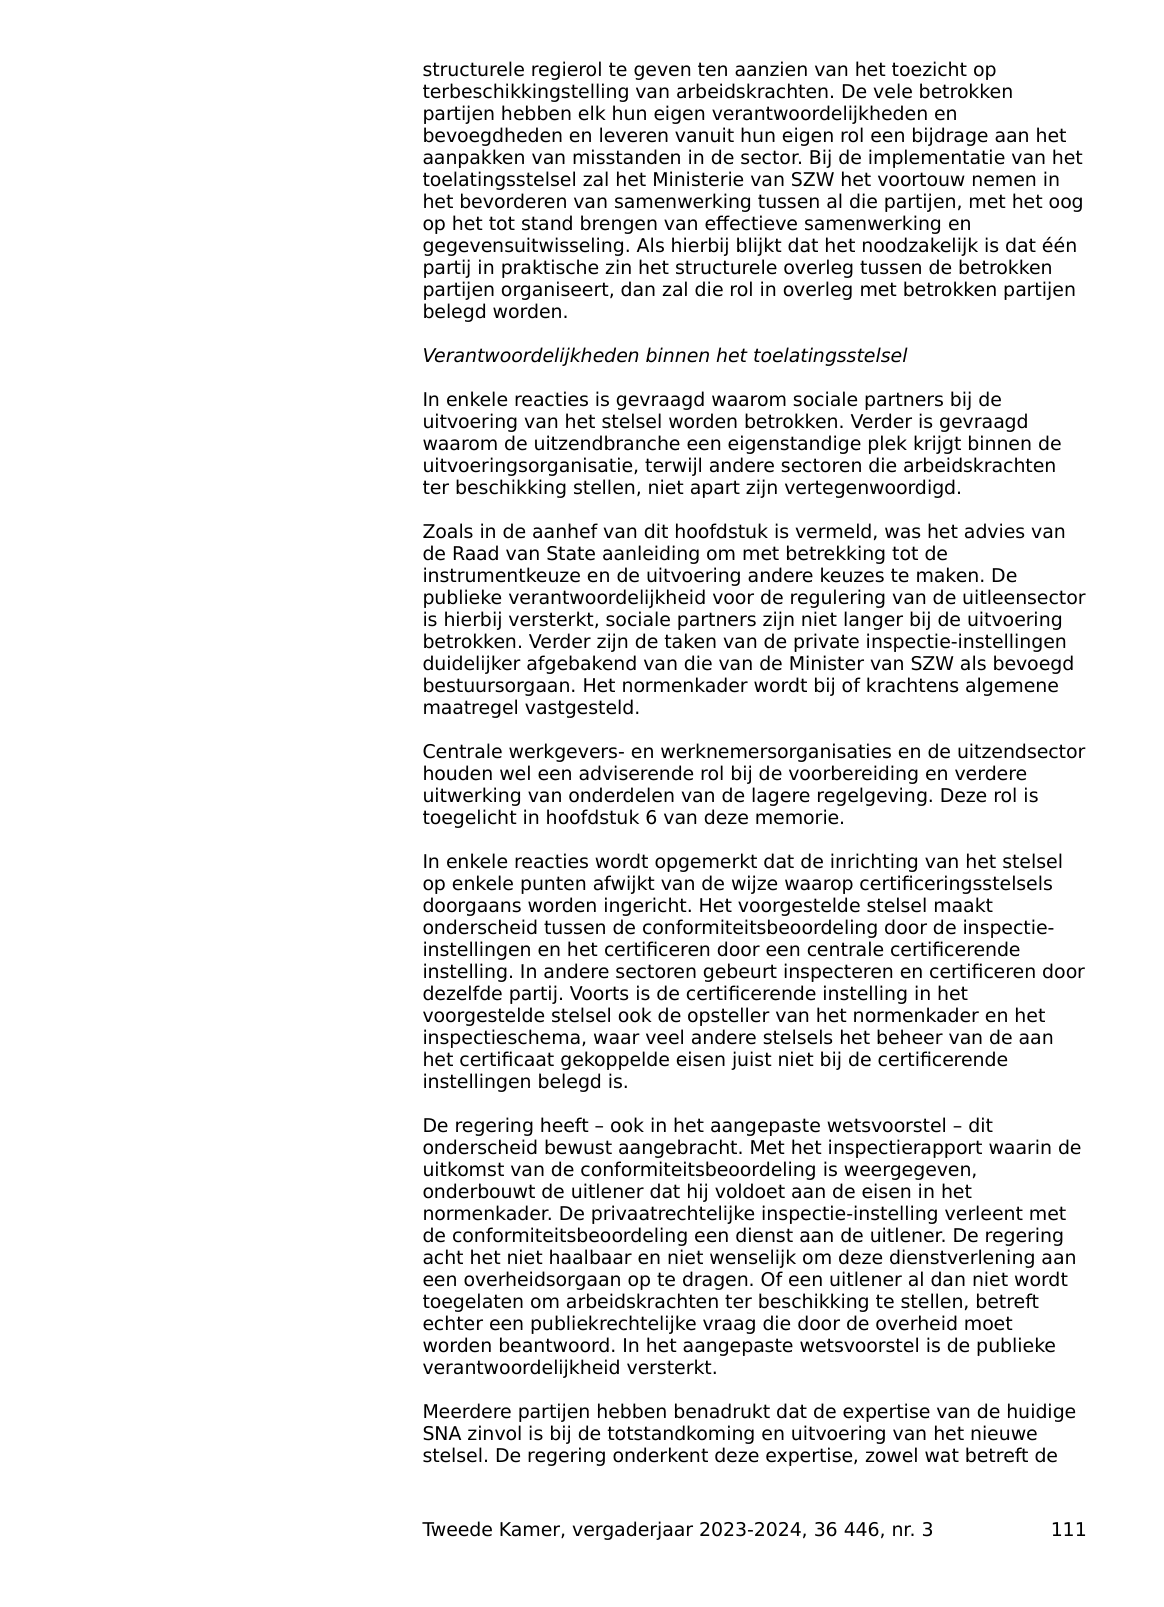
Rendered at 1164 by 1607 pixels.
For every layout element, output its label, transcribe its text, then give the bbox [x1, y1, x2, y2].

text structurele regierol te geven ten aanzien van het toezicht op terbeschikkingstelling van arbeidskrachten. De vele betrokken partijen hebben elk hun eigen verantwoordelijkheden en bevoegdheden en leveren vanuit hun eigen rol een bijdrage aan het aanpakken van misstanden in de sector. Bij de implementatie van het toelatingsstelsel zal het Ministerie van SZW het voortouw nemen in het bevorderen van samenwerking tussen al die partijen, met het oog op het tot stand brengen van effectieve samenwerking en gegevensuitwisseling. Als hierbij blijkt dat het noodzakelijk is dat één partij in praktische zin het structurele overleg tussen de betrokken partijen organiseert, dan zal die rol in overleg met betrokken partijen belegd worden. [422, 59, 1087, 323]
text De regering heeft – ook in het aangepaste wetsvoorstel – dit onderscheid bewust aangebracht. Met het inspectierapport waarin de uitkomst van de conformiteitsbeoordeling is weergegeven, onderbouwt de uitlener dat hij voldoet aan de eisen in het normenkader. De privaatrechtelijke inspectie-instelling verleent met de conformiteitsbeoordeling een dienst aan de uitlener. De regering acht het niet haalbaar en niet wenselijk om deze dienstverlening aan een overheidsorgaan op te dragen. Of een uitlener al dan niet wordt toegelaten om arbeidskrachten ter beschikking te stellen, betreft echter een publiekrechtelijke vraag die door de overheid moet worden beantwoord. In het aangepaste wetsvoorstel is de publieke verantwoordelijkheid versterkt. [422, 1115, 1087, 1379]
text Zoals in de aanhef van dit hoofdstuk is vermeld, was het advies van de Raad van State aanleiding om met betrekking tot de instrumentkeuze en de uitvoering andere keuzes te maken. De publieke verantwoordelijkheid voor de regulering van de uitleensector is hierbij versterkt, sociale partners zijn niet langer bij de uitvoering betrokken. Verder zijn de taken van de private inspectie-instellingen duidelijker afgebakend van die van de Minister van SZW als bevoegd bestuursorgaan. Het normenkader wordt bij of krachtens algemene maatregel vastgesteld. [422, 521, 1087, 719]
text Centrale werkgevers- en werknemersorganisaties en de uitzendsector houden wel een adviserende rol bij de voorbereiding en verdere uitwerking van onderdelen van de lagere regelgeving. Deze rol is toegelicht in hoofdstuk 6 van deze memorie. [422, 741, 1087, 829]
text In enkele reacties is gevraagd waarom sociale partners bij de uitvoering van het stelsel worden betrokken. Verder is gevraagd waarom de uitzendbranche een eigenstandige plek krijgt binnen de uitvoeringsorganisatie, terwijl andere sectoren die arbeidskrachten ter beschikking stellen, niet apart zijn vertegenwoordigd. [422, 389, 1087, 499]
text Meerdere partijen hebben benadrukt dat de expertise van de huidige SNA zinvol is bij de totstandkoming en uitvoering van het nieuwe stelsel. De regering onderkent deze expertise, zowel wat betreft de [422, 1401, 1087, 1467]
text In enkele reacties wordt opgemerkt dat de inrichting van het stelsel op enkele punten afwijkt van de wijze waarop certificeringsstelsels doorgaans worden ingericht. Het voorgestelde stelsel maakt onderscheid tussen de conformiteitsbeoordeling door de inspectie-instellingen en het certificeren door een centrale certificerende instelling. In andere sectoren gebeurt inspecteren en certificeren door dezelfde partij. Voorts is de certificerende instelling in het voorgestelde stelsel ook de opsteller van het normenkader en het inspectieschema, waar veel andere stelsels het beheer van de aan het certificaat gekoppelde eisen juist niet bij de certificerende instellingen belegd is. [422, 851, 1087, 1093]
subtitle Verantwoordelijkheden binnen het toelatingsstelsel [422, 345, 1087, 367]
